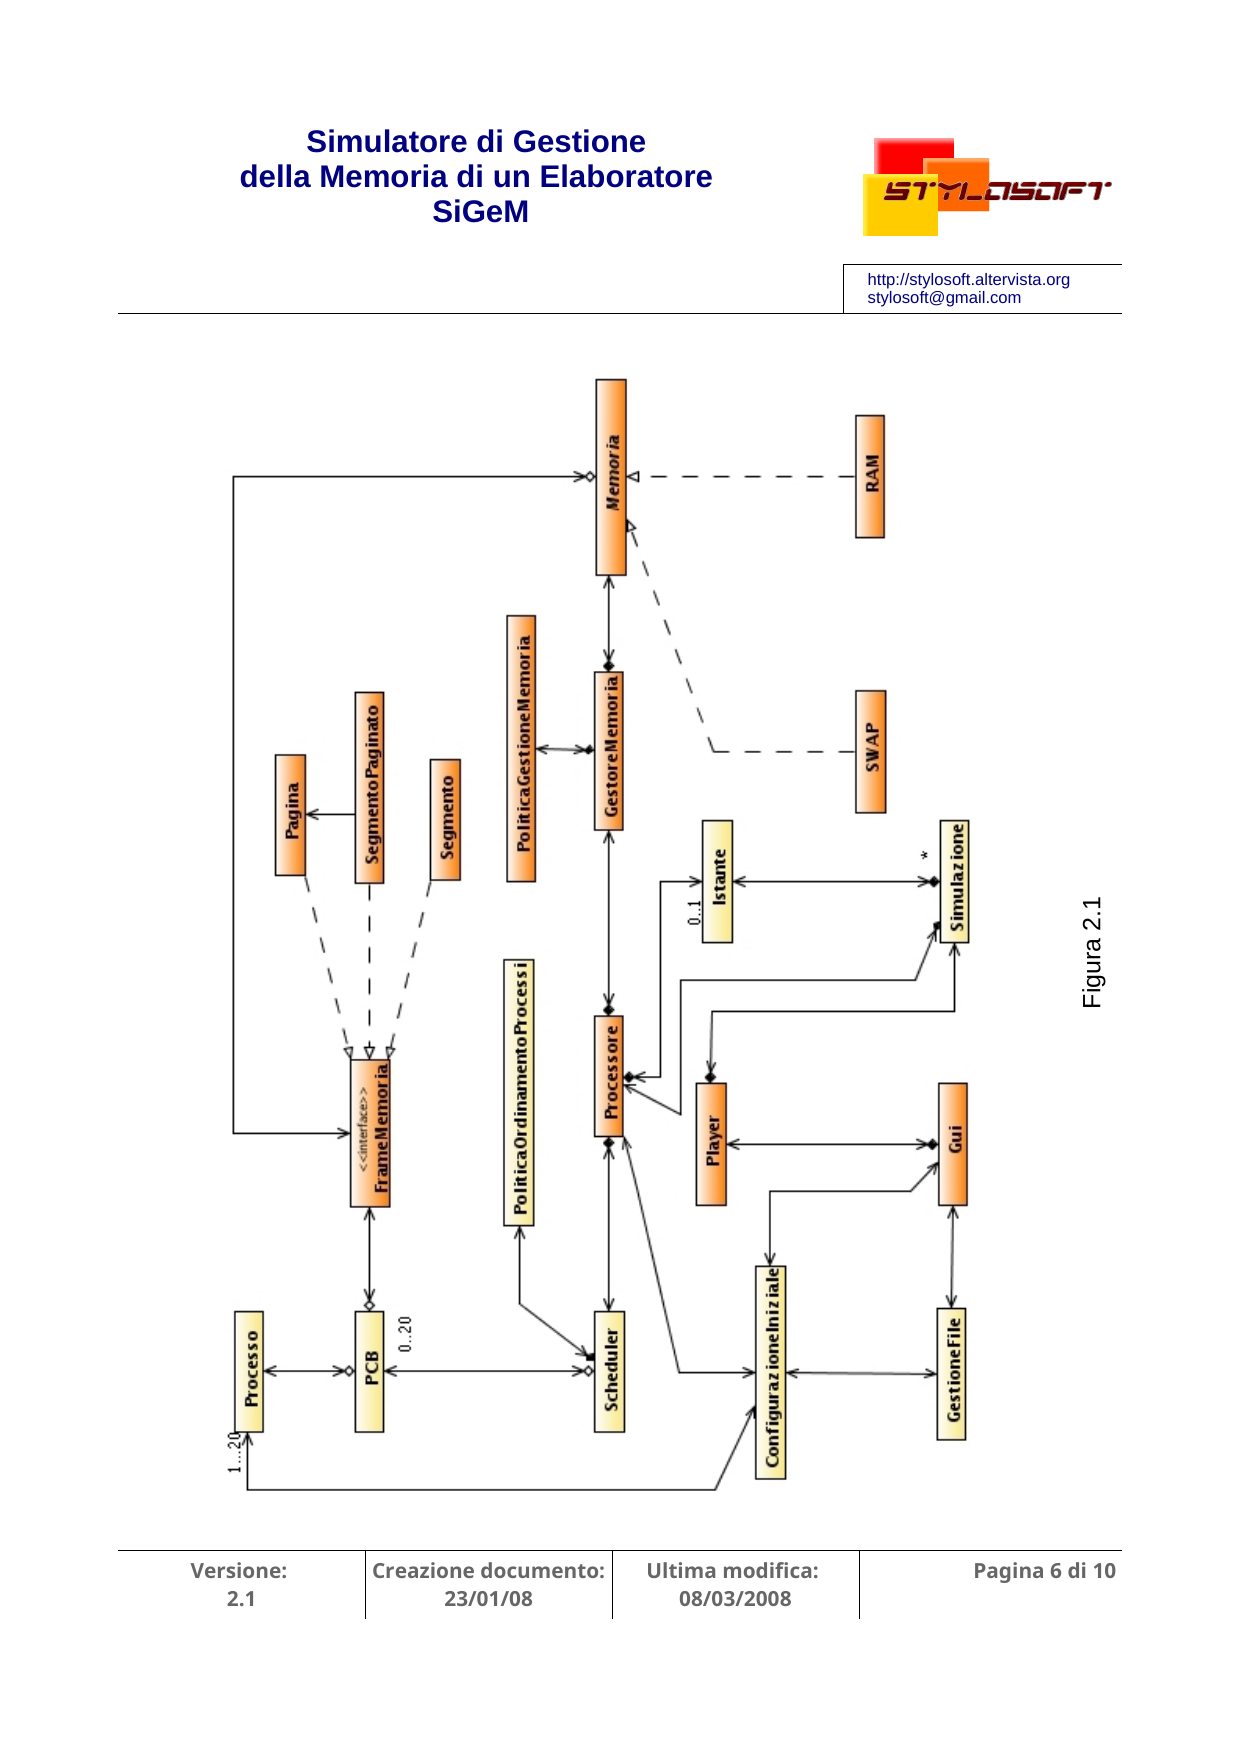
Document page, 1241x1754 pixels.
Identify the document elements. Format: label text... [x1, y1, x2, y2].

table_header Figura 2.1 [1072, 357, 1122, 1494]
picture [200, 362, 990, 1516]
picture [848, 123, 1117, 247]
table_header [118, 357, 1072, 1494]
